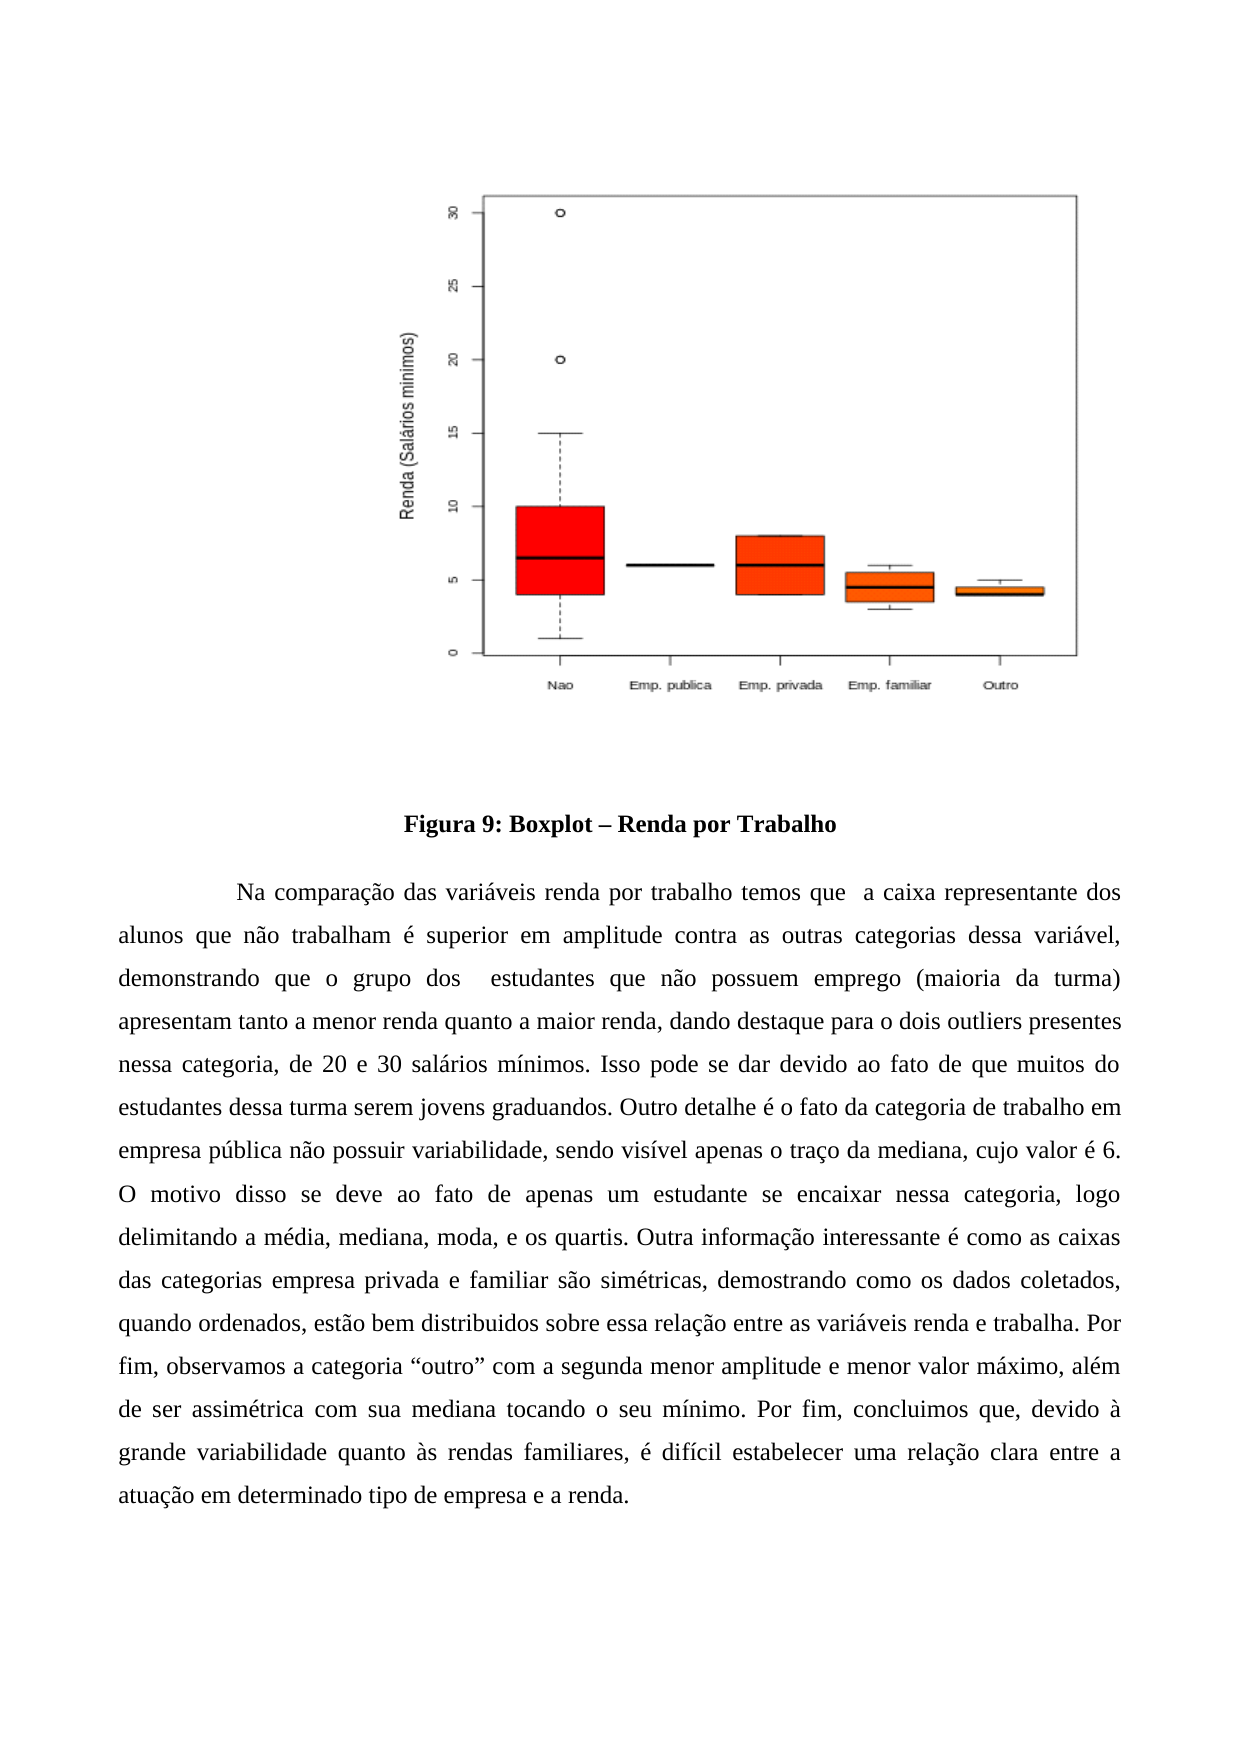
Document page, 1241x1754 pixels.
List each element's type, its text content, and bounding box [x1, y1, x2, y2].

text Na comparação das variáveis renda por trabalho temos que a caixa representante dos alunos que não trabalham é superior em amplitude contra as outras categorias dessa variável, demonstrando que o grupo dos estudantes que não possuem emprego (maioria da turma) apresentam tanto a menor renda quanto a maior renda, dando destaque para o dois outliers presentes nessa categoria, de 20 e 30 salários mínimos. Isso pode se dar devido ao fato de que muitos do estudantes dessa turma serem jovens graduandos. Outro detalhe é o fato da categoria de trabalho em empresa pública não possuir variabilidade, sendo visível apenas o traço da mediana, cujo valor é 6. O motivo disso se deve ao fato de apenas um estudante se encaixar nessa categoria, logo delimitando a média, mediana, moda, e os quartis. Outra informação interessante é como as caixas das categorias empresa privada e familiar são simétricas, demostrando como os dados coletados, quando ordenados, estão bem distribuidos sobre essa relação entre as variáveis renda e trabalha. Por fim, observamos a categoria “outro” com a segunda menor amplitude e menor valor máximo, além de ser assimétrica com sua mediana tocando o seu mínimo. Por fim, concluimos que, devido à grande variabilidade quanto às rendas familiares, é difícil estabelecer uma relação clara entre a atuação em determinado tipo de empresa e a renda. [118, 877, 1122, 1509]
text Figura 9: Boxplot – Renda por Trabalho [118, 809, 1122, 837]
